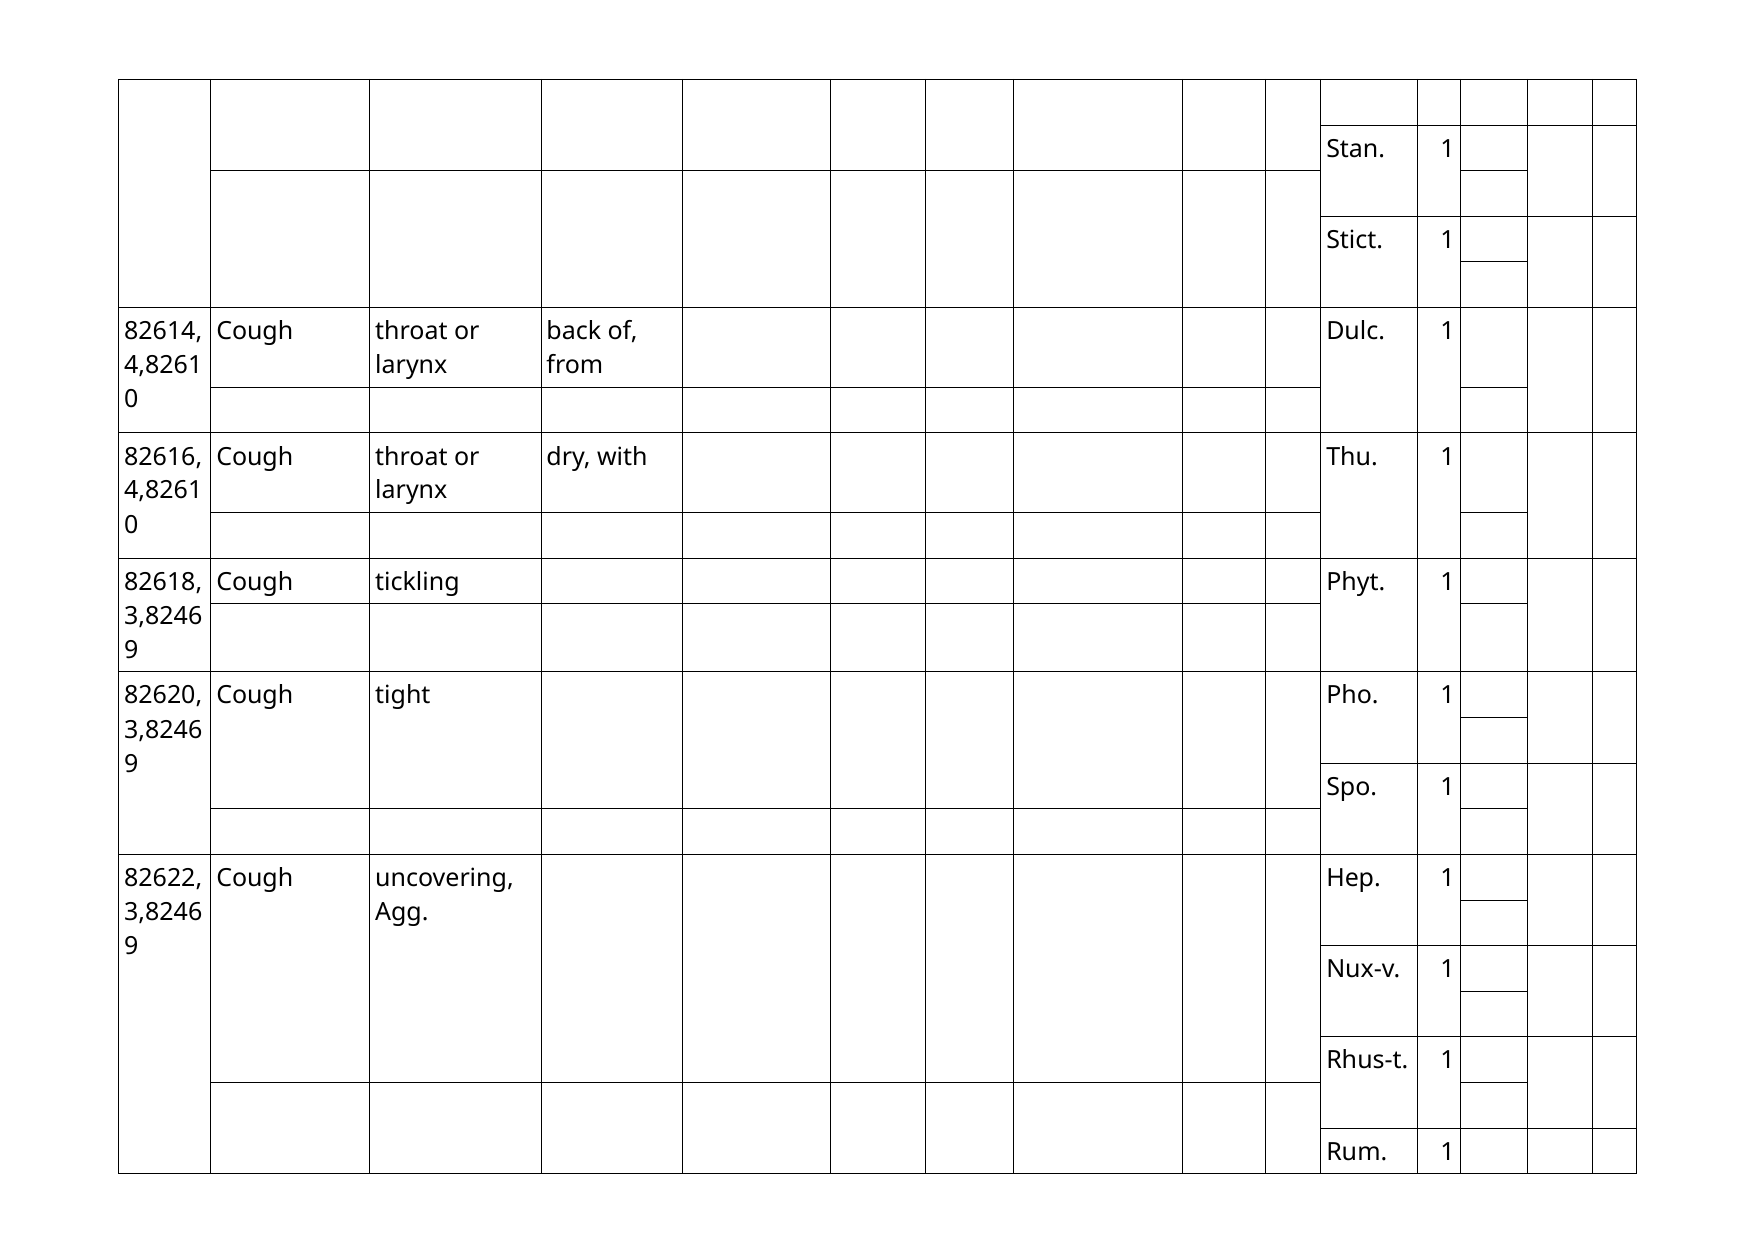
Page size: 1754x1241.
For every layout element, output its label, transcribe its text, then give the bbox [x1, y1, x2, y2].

table_cell [119, 80, 210, 307]
table_cell 1 [1418, 217, 1460, 307]
table_cell [1266, 171, 1320, 307]
table_cell Spo. [1321, 764, 1417, 854]
table_cell [1461, 672, 1527, 717]
table_cell [831, 1083, 925, 1173]
table_cell [1593, 217, 1636, 307]
table_cell [542, 855, 682, 1082]
table_cell [1014, 809, 1182, 854]
table_cell [211, 80, 369, 170]
table_cell [1461, 809, 1527, 854]
table_cell throat or larynx [370, 433, 541, 512]
table_cell [1528, 308, 1592, 432]
table_cell [1014, 513, 1182, 558]
table_cell [1183, 672, 1265, 808]
table_cell [1183, 433, 1265, 512]
table_cell [1183, 308, 1265, 387]
table_cell [1593, 672, 1636, 763]
table_cell [1461, 308, 1527, 387]
table_cell 1 [1418, 1037, 1460, 1128]
table_cell [542, 388, 682, 432]
table_cell 82614,4,82610 [119, 308, 210, 432]
table_cell [370, 80, 541, 170]
table_cell [926, 672, 1013, 808]
table_cell [831, 809, 925, 854]
table_cell [1528, 1129, 1592, 1173]
table_cell [1014, 433, 1182, 512]
table_cell [1593, 308, 1636, 432]
table_cell [1461, 1083, 1527, 1128]
table_cell [1014, 388, 1182, 432]
table_cell [1593, 855, 1636, 945]
table_cell [1528, 946, 1592, 1036]
table_cell [1183, 513, 1265, 558]
table_cell [370, 513, 541, 558]
table_cell uncovering, Agg. [370, 855, 541, 1082]
table_cell [1266, 433, 1320, 512]
table_cell [370, 604, 541, 671]
table_cell [1418, 80, 1460, 124]
table_cell [926, 513, 1013, 558]
table_cell [211, 388, 369, 432]
table_cell [1183, 388, 1265, 432]
table_cell [1528, 764, 1592, 854]
table_cell 82616,4,82610 [119, 433, 210, 558]
table_cell [1266, 80, 1320, 170]
table_cell [1183, 559, 1265, 603]
table_cell [1593, 80, 1636, 124]
table_cell Cough [211, 855, 369, 1082]
table_cell 82620,3,82469 [119, 672, 210, 854]
table_cell [1461, 262, 1527, 307]
table_cell [1461, 946, 1527, 991]
table_cell 82622,3,82469 [119, 855, 210, 1173]
table_cell [211, 513, 369, 558]
table_cell 1 [1418, 126, 1460, 216]
table_cell [1528, 80, 1592, 124]
table_cell [542, 80, 682, 170]
table_cell [1461, 217, 1527, 261]
table_cell [1183, 604, 1265, 671]
table_cell [926, 171, 1013, 307]
table_cell Cough [211, 433, 369, 512]
table_cell [1461, 513, 1527, 558]
table_cell [683, 809, 830, 854]
table_cell [1461, 171, 1527, 216]
table_cell back of, from [542, 308, 682, 387]
table_cell [542, 672, 682, 808]
table_cell [1461, 80, 1527, 124]
table_cell [1266, 308, 1320, 387]
table_cell [1461, 855, 1527, 899]
table_cell [926, 388, 1013, 432]
table_cell [1461, 1037, 1527, 1082]
table_cell [1014, 308, 1182, 387]
table_cell 1 [1418, 433, 1460, 558]
table_cell 1 [1418, 308, 1460, 432]
table_cell 1 [1418, 559, 1460, 671]
table_cell [926, 1083, 1013, 1173]
table_cell [926, 855, 1013, 1082]
table_cell [683, 604, 830, 671]
table_cell Thu. [1321, 433, 1417, 558]
table_cell [1183, 171, 1265, 307]
table_cell [1183, 80, 1265, 170]
table_cell [1528, 559, 1592, 671]
table_cell [831, 855, 925, 1082]
table_cell [1461, 901, 1527, 945]
table_cell [1528, 855, 1592, 945]
table_cell [542, 513, 682, 558]
table_cell [831, 80, 925, 170]
table_cell [1014, 672, 1182, 808]
table_cell 1 [1418, 764, 1460, 854]
table_cell Rhus-t. [1321, 1037, 1417, 1128]
table_cell [1593, 559, 1636, 671]
table_cell [831, 388, 925, 432]
table_cell [1266, 1083, 1320, 1173]
table_cell [1461, 126, 1527, 170]
table_cell [683, 80, 830, 170]
table_cell Cough [211, 559, 369, 603]
table_cell Pho. [1321, 672, 1417, 763]
table_cell [1461, 992, 1527, 1036]
table_cell [542, 171, 682, 307]
table_cell [1266, 855, 1320, 1082]
table_cell [926, 433, 1013, 512]
table_cell [1461, 433, 1527, 512]
table_cell Hep. [1321, 855, 1417, 945]
table_cell [370, 1083, 541, 1173]
table_cell [1593, 126, 1636, 216]
table_cell [926, 559, 1013, 603]
table_cell [1183, 855, 1265, 1082]
table_cell [1461, 1129, 1527, 1173]
table_cell [831, 559, 925, 603]
table_cell [1593, 1037, 1636, 1128]
table_cell [1528, 433, 1592, 558]
table_cell [211, 1083, 369, 1173]
table_cell [831, 513, 925, 558]
table_cell [1266, 388, 1320, 432]
table_cell Dulc. [1321, 308, 1417, 432]
table_cell [1593, 1129, 1636, 1173]
table_cell 82618,3,82469 [119, 559, 210, 671]
table_cell Stict. [1321, 217, 1417, 307]
table_cell [1014, 80, 1182, 170]
table_cell [683, 1083, 830, 1173]
table_cell [1593, 764, 1636, 854]
table_cell tickling [370, 559, 541, 603]
table_cell [542, 1083, 682, 1173]
table_cell [683, 855, 830, 1082]
table_cell [1461, 559, 1527, 603]
table_cell [1461, 388, 1527, 432]
table_cell [926, 80, 1013, 170]
table_cell [1593, 946, 1636, 1036]
table_cell [1528, 1037, 1592, 1128]
table_cell [831, 433, 925, 512]
table_cell 1 [1418, 672, 1460, 763]
table_cell [1183, 1083, 1265, 1173]
table_cell [1321, 80, 1417, 124]
table_cell [1528, 672, 1592, 763]
table_cell Cough [211, 308, 369, 387]
table_cell 1 [1418, 946, 1460, 1036]
table_cell [683, 433, 830, 512]
table_cell [370, 809, 541, 854]
table_cell [1183, 809, 1265, 854]
table_cell tight [370, 672, 541, 808]
table_cell [831, 308, 925, 387]
table_cell [370, 171, 541, 307]
table_cell [542, 559, 682, 603]
table_cell [370, 388, 541, 432]
table_cell [1014, 559, 1182, 603]
table_cell [831, 604, 925, 671]
table_cell [926, 809, 1013, 854]
table_cell [831, 672, 925, 808]
table_cell [211, 809, 369, 854]
table_cell [542, 809, 682, 854]
table_cell [1014, 171, 1182, 307]
table_cell throat or larynx [370, 308, 541, 387]
table_cell [1461, 718, 1527, 763]
table_cell [831, 171, 925, 307]
table_cell [1266, 513, 1320, 558]
table_cell Nux-v. [1321, 946, 1417, 1036]
table_cell 1 [1418, 855, 1460, 945]
table_cell 1 [1418, 1129, 1460, 1173]
table_cell [683, 308, 830, 387]
table_cell [1266, 559, 1320, 603]
table_cell [1461, 764, 1527, 808]
table_cell [683, 171, 830, 307]
table_cell [542, 604, 682, 671]
table_cell [1014, 1083, 1182, 1173]
table_cell Cough [211, 672, 369, 808]
table_cell Stan. [1321, 126, 1417, 216]
table_cell Phyt. [1321, 559, 1417, 671]
table_cell dry, with [542, 433, 682, 512]
table_cell [683, 672, 830, 808]
table_cell [1528, 126, 1592, 216]
table_cell [211, 604, 369, 671]
table_cell [1528, 217, 1592, 307]
table_cell [1593, 433, 1636, 558]
table_cell [926, 308, 1013, 387]
table_cell Rum. [1321, 1129, 1417, 1173]
table_cell [683, 559, 830, 603]
table_cell [1266, 809, 1320, 854]
table_cell [1266, 604, 1320, 671]
table_cell [683, 513, 830, 558]
table_cell [1014, 604, 1182, 671]
table_cell [211, 171, 369, 307]
table_cell [1266, 672, 1320, 808]
table_cell [1014, 855, 1182, 1082]
table_cell [683, 388, 830, 432]
table_cell [926, 604, 1013, 671]
table_cell [1461, 604, 1527, 671]
